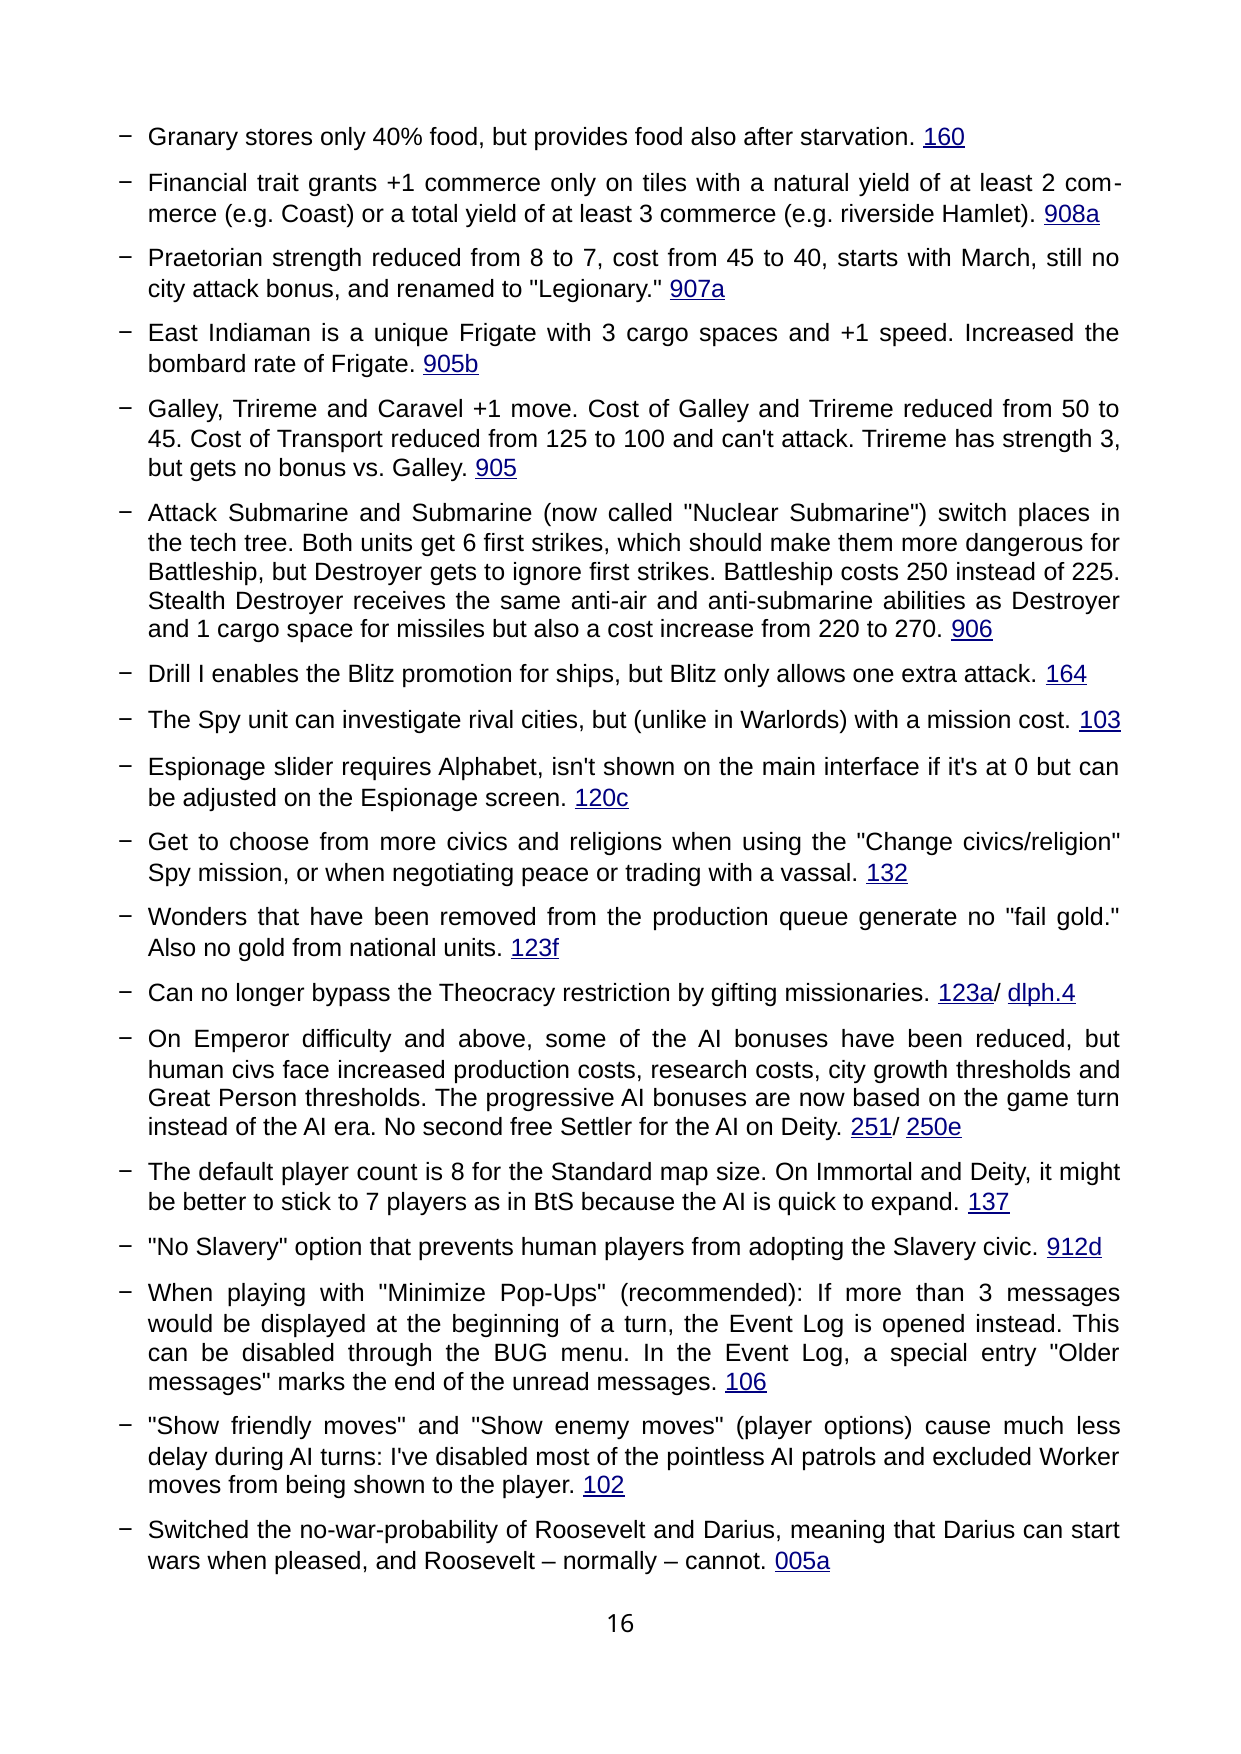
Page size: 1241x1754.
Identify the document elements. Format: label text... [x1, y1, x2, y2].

list Can no longer bypass the Theocracy restriction by gifting missionaries. 123a/ dlph.4 [118, 974, 1122, 1008]
list Granary stores only 40% food, but provides food also after starvation. 160 [118, 118, 1122, 152]
list "No Slavery" option that prevents human players from adopting the Slavery civic. 912d [118, 1228, 1122, 1263]
list Praetorian strength reduced from 8 to 7, cost from 45 to 40, starts with March, still no city attack bonus, and renamed to "Legionary." 907a [118, 240, 1122, 303]
list Espionage slider requires Alphabet, isn't shown on the main interface if it's at 0 but can be adjusted on the Espionage screen. 120c [118, 748, 1122, 811]
list Attack Submarine and Submarine (now called "Nuclear Submarine") switch places in the tech tree. Both units get 6 first strikes, which should make them more dangerous for Battleship, but Destroyer gets to ignore first strikes. Battleship costs 250 instead of 225. Stealth Destroyer receives the same anti-air and anti-submarine abilities as Destroyer and 1 cargo space for missiles but also a cost increase from 220 to 270. 906 [118, 494, 1122, 643]
list Galley, Trireme and Caravel +1 move. Cost of Galley and Trireme reduced from 50 to 45. Cost of Transport reduced from 125 to 100 and can't attack. Trireme has strength 3, but gets no bonus vs. Galley. 905 [118, 390, 1122, 482]
list Drill I enables the Blitz promotion for ships, but Blitz only allows one extra attack. 164 [118, 656, 1122, 690]
list On Emperor difficulty and above, some of the AI bonuses have been reduced, but human civs face increased production costs, research costs, city growth thresholds and Great Person thresholds. The progressive AI bonuses are now based on the game turn instead of the AI era. No second free Settler for the AI on Deity. 251/ 250e [118, 1021, 1122, 1141]
list When playing with "Minimize Pop-Ups" (recommended): If more than 3 messages would be displayed at the beginning of a turn, the Event Log is opened instead. This can be disabled through the BUG menu. In the Event Log, a special entry "Older messages" marks the end of the unread messages. 106 [118, 1275, 1122, 1395]
list The Spy unit can investigate rival cities, but (unlike in Warlords) with a mission cost. 103 [118, 702, 1122, 736]
list East Indiaman is a unique Frigate with 3 cargo spaces and +1 speed. Increased the bombard rate of Frigate. 905b [118, 315, 1122, 378]
list The default player count is 8 for the Standard map size. On Immortal and Deity, it might be better to stick to 7 players as in BtS because the AI is quick to expand. 137 [118, 1153, 1122, 1216]
list Switched the no-war-probability of Roosevelt and Darius, meaning that Darius can start wars when pleased, and Roosevelt – normally – cannot. 005a [118, 1512, 1122, 1574]
list Get to choose from more civics and religions when using the "Change civics/religion" Spy mission, or when negotiating peace or trading with a vassal. 132 [118, 824, 1122, 887]
list "Show friendly moves" and "Show enemy moves" (player options) cause much less delay during AI turns: I've disabled most of the pointless AI patrols and excluded Worker moves from being shown to the player. 102 [118, 1408, 1122, 1499]
list Wonders that have been removed from the production queue generate no "fail gold." Also no gold from national units. 123f [118, 899, 1122, 962]
list Financial trait grants +1 commerce only on tiles with a natural yield of at least 2 com­merce (e.g. Coast) or a total yield of at least 3 commerce (e.g. riverside Hamlet). 908a [118, 164, 1122, 227]
